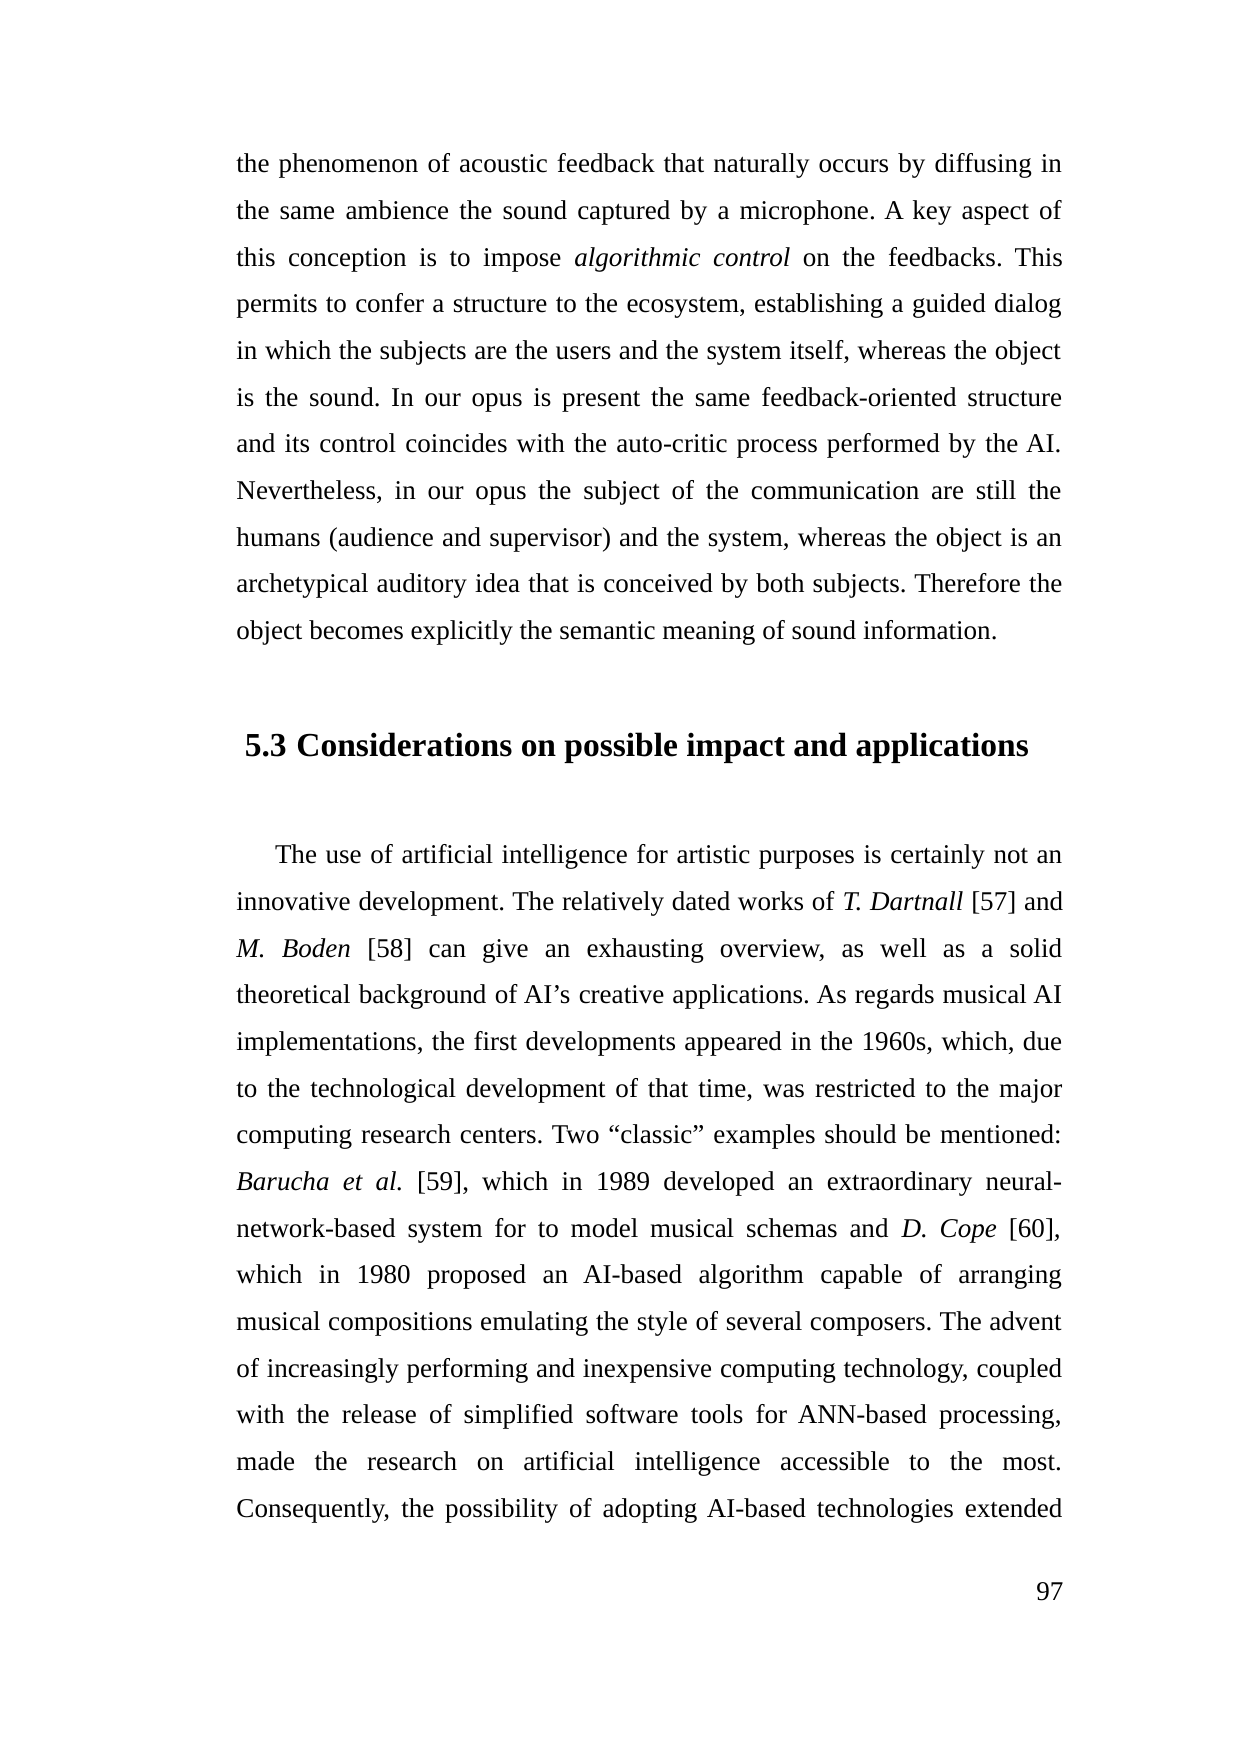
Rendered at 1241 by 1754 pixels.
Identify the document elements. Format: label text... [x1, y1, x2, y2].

subtitle Considerations on possible impact and applications [236, 725, 1063, 763]
text The use of artificial intelligence for artistic purposes is certainly not an innovative development. The relatively dated works of T. Dartnall [57] and M. Boden [58] can give an exhausting overview, as well as a solid theoretical background of AI’s creative applications. As regards musical AI implementations, the first developments appeared in the 1960s, which, due to the technological development of that time, was restricted to the major computing research centers. Two “classic” examples should be mentioned: Barucha et al. [59], which in 1989 developed an extraordinary neural-network-based system for to model musical schemas and D. Cope [60], which in 1980 proposed an AI-based algorithm capable of arranging musical compositions emulating the style of several composers. The advent of increasingly performing and inexpensive computing technology, coupled with the release of simplified software tools for ANN-based processing, made the research on artificial intelligence accessible to the most. Consequently, the possibility of adopting AI-based technologies extended [236, 838, 1063, 1523]
text the phenomenon of acoustic feedback that naturally occurs by diffusing in the same ambience the sound captured by a microphone. A key aspect of this conception is to impose algorithmic control on the feedbacks. This permits to confer a structure to the ecosystem, establishing a guided dialog in which the subjects are the users and the system itself, whereas the object is the sound. In our opus is present the same feedback-oriented structure and its control coincides with the auto-critic process performed by the AI. Nevertheless, in our opus the subject of the communication are still the humans (audience and supervisor) and the system, whereas the object is an archetypical auditory idea that is conceived by both subjects. Therefore the object becomes explicitly the semantic meaning of sound information. [236, 148, 1063, 645]
